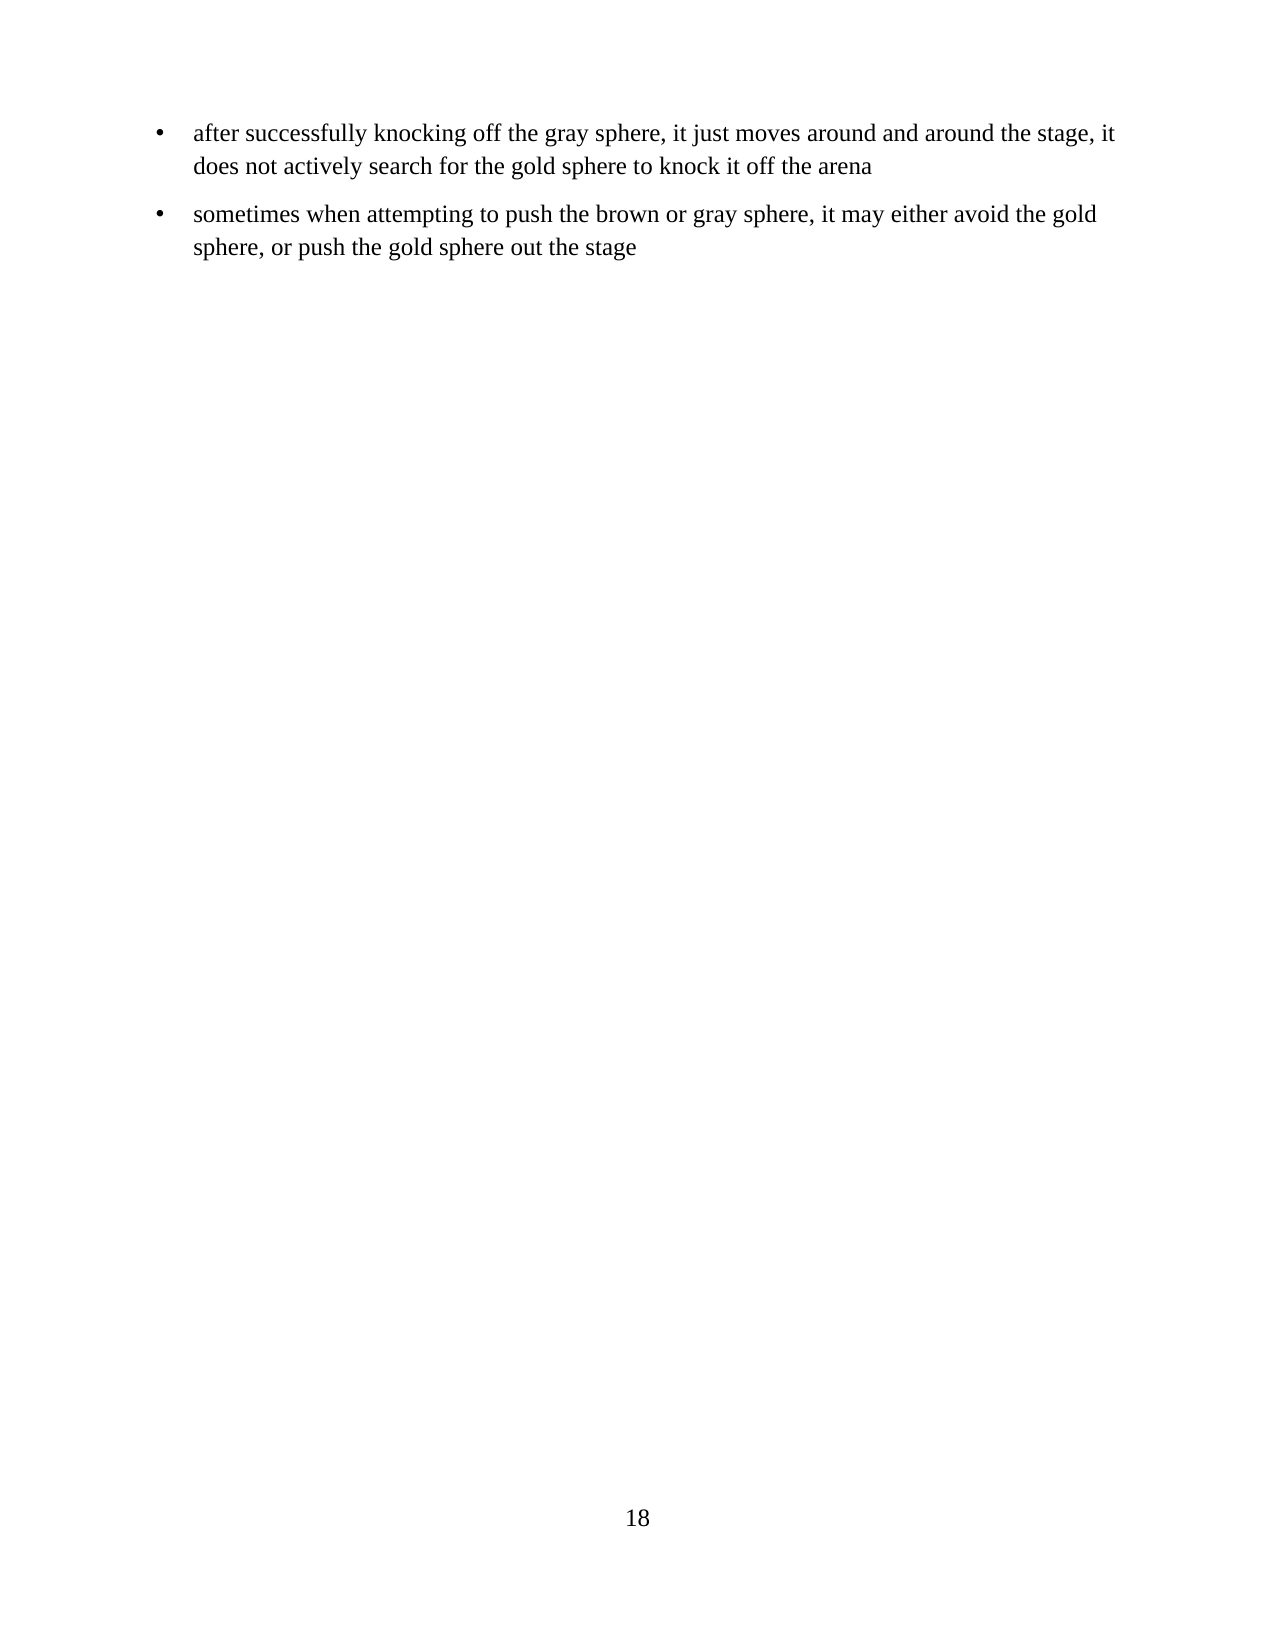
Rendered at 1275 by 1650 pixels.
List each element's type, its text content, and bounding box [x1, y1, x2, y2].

list sometimes when attempting to push the brown or gray sphere, it may either avoid the gold sphere, or push the gold sphere out the stage [156, 199, 1157, 261]
list after successfully knocking off the gray sphere, it just moves around and around the stage, it does not actively search for the gold sphere to knock it off the arena [156, 118, 1157, 180]
